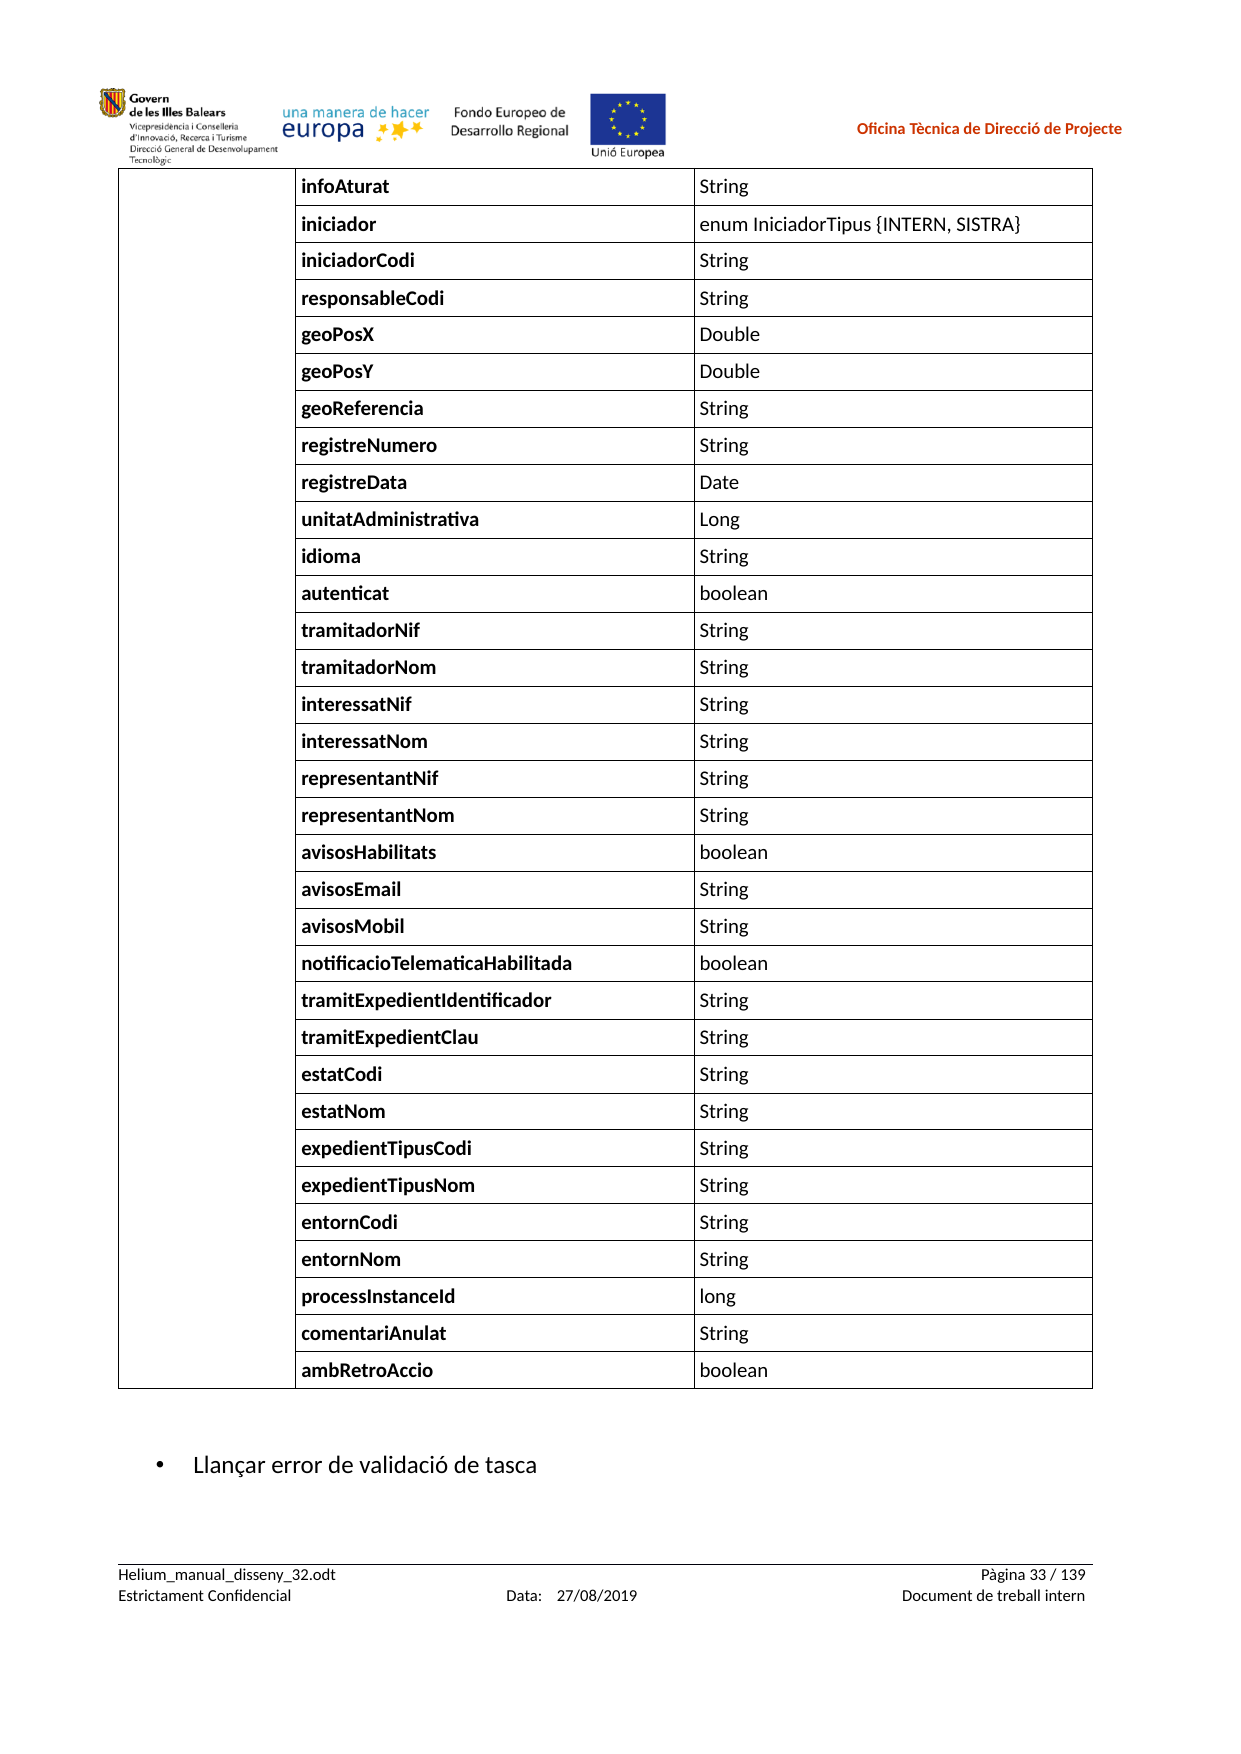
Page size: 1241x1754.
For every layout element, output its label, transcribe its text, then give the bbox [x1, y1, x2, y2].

table_cell entornCodi [296, 1204, 694, 1240]
table_cell tramitadorNom [296, 650, 694, 686]
table_cell processInstanceId [296, 1278, 694, 1314]
table_cell idioma [296, 539, 694, 575]
table_cell String [695, 798, 1092, 833]
table_cell tramitExpedientIdentificador [296, 982, 694, 1018]
table_cell unitatAdministrativa [296, 502, 694, 538]
table_cell comentariAnulat [296, 1315, 694, 1351]
table_cell String [695, 1204, 1092, 1240]
table_cell String [695, 539, 1092, 575]
table_cell geoPosY [296, 354, 694, 390]
table_cell Date [695, 465, 1092, 501]
table_cell String [695, 169, 1092, 205]
table_cell String [695, 872, 1092, 907]
table_cell expedientTipusNom [296, 1167, 694, 1203]
table_cell iniciador [296, 206, 694, 242]
table_cell expedientTipusCodi [296, 1130, 694, 1166]
table_cell boolean [695, 1352, 1092, 1388]
table_cell interessatNom [296, 724, 694, 759]
table_cell String [695, 1020, 1092, 1055]
table_cell String [695, 724, 1092, 759]
table_cell String [695, 650, 1092, 686]
table_cell responsableCodi [296, 280, 694, 316]
table_cell registreNumero [296, 428, 694, 464]
table_cell String [695, 428, 1092, 464]
table_cell representantNif [296, 761, 694, 797]
table_cell interessatNif [296, 687, 694, 723]
list Llançar error de validació de tasca [156, 1449, 1122, 1480]
table_cell ambRetroAccio [296, 1352, 694, 1388]
table_cell entornNom [296, 1241, 694, 1277]
picture [99, 87, 668, 166]
table_cell [119, 169, 295, 1388]
table_cell String [695, 1241, 1092, 1277]
table_cell boolean [695, 946, 1092, 981]
table_cell String [695, 391, 1092, 427]
table_cell String [695, 909, 1092, 944]
table_cell boolean [695, 576, 1092, 612]
table_cell Double [695, 354, 1092, 390]
table_cell String [695, 687, 1092, 723]
table_cell long [695, 1278, 1092, 1314]
table_cell String [695, 243, 1092, 279]
table_cell String [695, 613, 1092, 649]
table_cell Double [695, 317, 1092, 353]
table_cell String [695, 1056, 1092, 1092]
table_cell String [695, 982, 1092, 1018]
table_cell String [695, 280, 1092, 316]
table_cell estatNom [296, 1094, 694, 1129]
table_cell String [695, 761, 1092, 797]
table_cell String [695, 1130, 1092, 1166]
table_cell iniciadorCodi [296, 243, 694, 279]
table_cell enum IniciadorTipus {INTERN, SISTRA} [695, 206, 1092, 242]
table_cell representantNom [296, 798, 694, 833]
table_cell infoAturat [296, 169, 694, 205]
table_cell notificacioTelematicaHabilitada [296, 946, 694, 981]
table_cell geoReferencia [296, 391, 694, 427]
table_cell tramitExpedientClau [296, 1020, 694, 1055]
table_cell tramitadorNif [296, 613, 694, 649]
table_cell String [695, 1094, 1092, 1129]
table_cell boolean [695, 835, 1092, 871]
table_cell avisosHabilitats [296, 835, 694, 871]
table_cell avisosEmail [296, 872, 694, 907]
table_cell registreData [296, 465, 694, 501]
table_cell geoPosX [296, 317, 694, 353]
table_cell autenticat [296, 576, 694, 612]
table_cell String [695, 1315, 1092, 1351]
table_cell Long [695, 502, 1092, 538]
table_cell estatCodi [296, 1056, 694, 1092]
table_cell String [695, 1167, 1092, 1203]
table_cell avisosMobil [296, 909, 694, 944]
